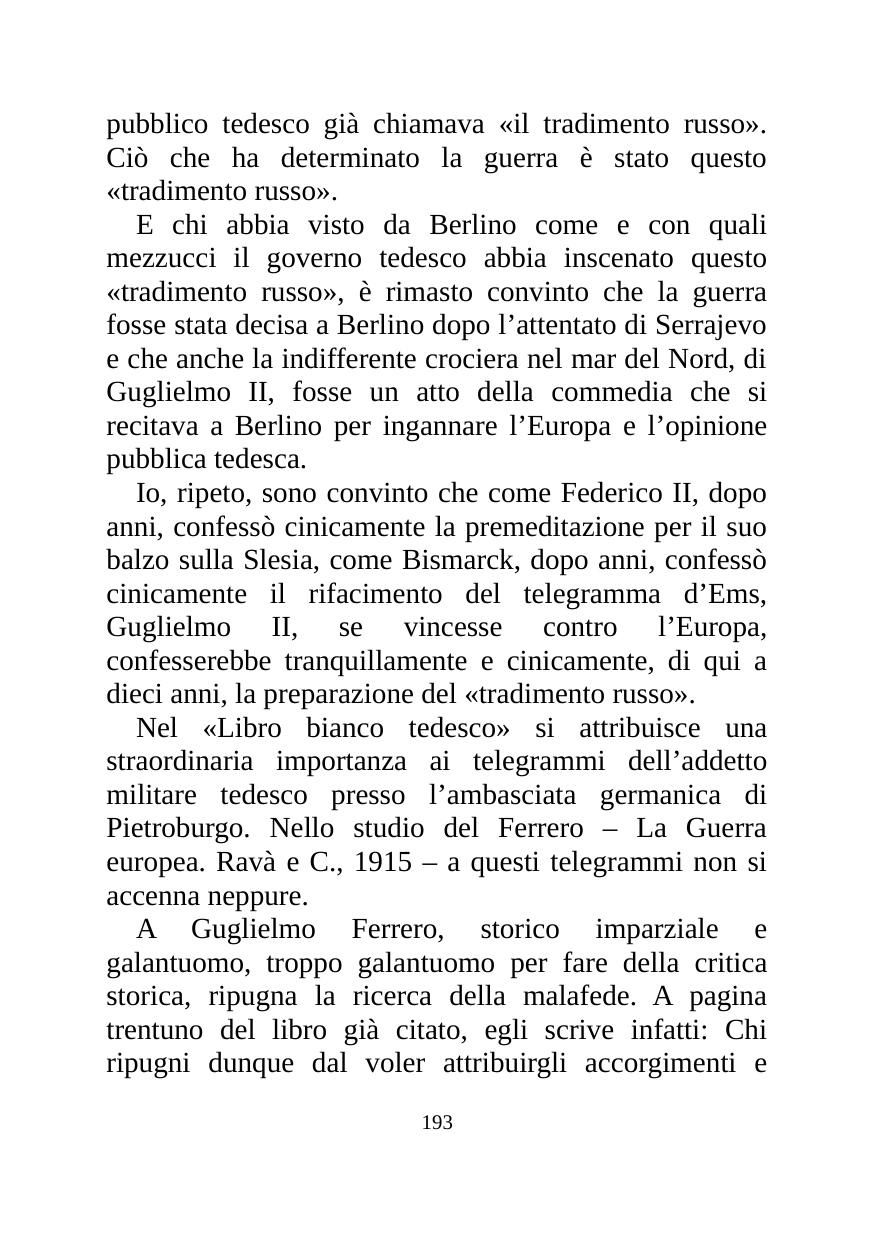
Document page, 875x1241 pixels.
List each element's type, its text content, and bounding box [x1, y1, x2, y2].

text Nel «Libro bianco tedesco» si attribuisce una straordinaria importanza ai telegrammi dell’addetto militare tedesco presso l’ambasciata germanica di Pietroburgo. Nello studio del Ferrero – La Guerra europea. Ravà e C., 1915 – a questi telegrammi non si accenna neppure. [106, 710, 768, 911]
text A Guglielmo Ferrero, storico imparziale e galantuomo, troppo galantuomo per fare della critica storica, ripugna la ricerca della malafede. A pagina trentuno del libro già citato, egli scrive infatti: Chi ripugni dunque dal voler attribuirgli accorgimenti e [106, 911, 768, 1079]
text Io, ripeto, sono convinto che come Federico II, dopo anni, confessò cinicamente la premeditazione per il suo balzo sulla Slesia, come Bismarck, dopo anni, confessò cinicamente il rifacimento del telegramma d’Ems, Guglielmo II, se vincesse contro l’Europa, confesserebbe tranquillamente e cinicamente, di qui a dieci anni, la preparazione del «tradimento russo». [106, 475, 768, 710]
text pubblico tedesco già chiamava «il tradimento russo». Ciò che ha determinato la guerra è stato questo «tradimento russo». [106, 106, 768, 207]
text E chi abbia visto da Berlino come e con quali mezzucci il governo tedesco abbia inscenato questo «tradimento russo», è rimasto convinto che la guerra fosse stata decisa a Berlino dopo l’attentato di Serrajevo e che anche la indifferente crociera nel mar del Nord, di Guglielmo II, fosse un atto della commedia che si recitava a Berlino per ingannare l’Europa e l’opinione pubblica tedesca. [106, 207, 768, 475]
